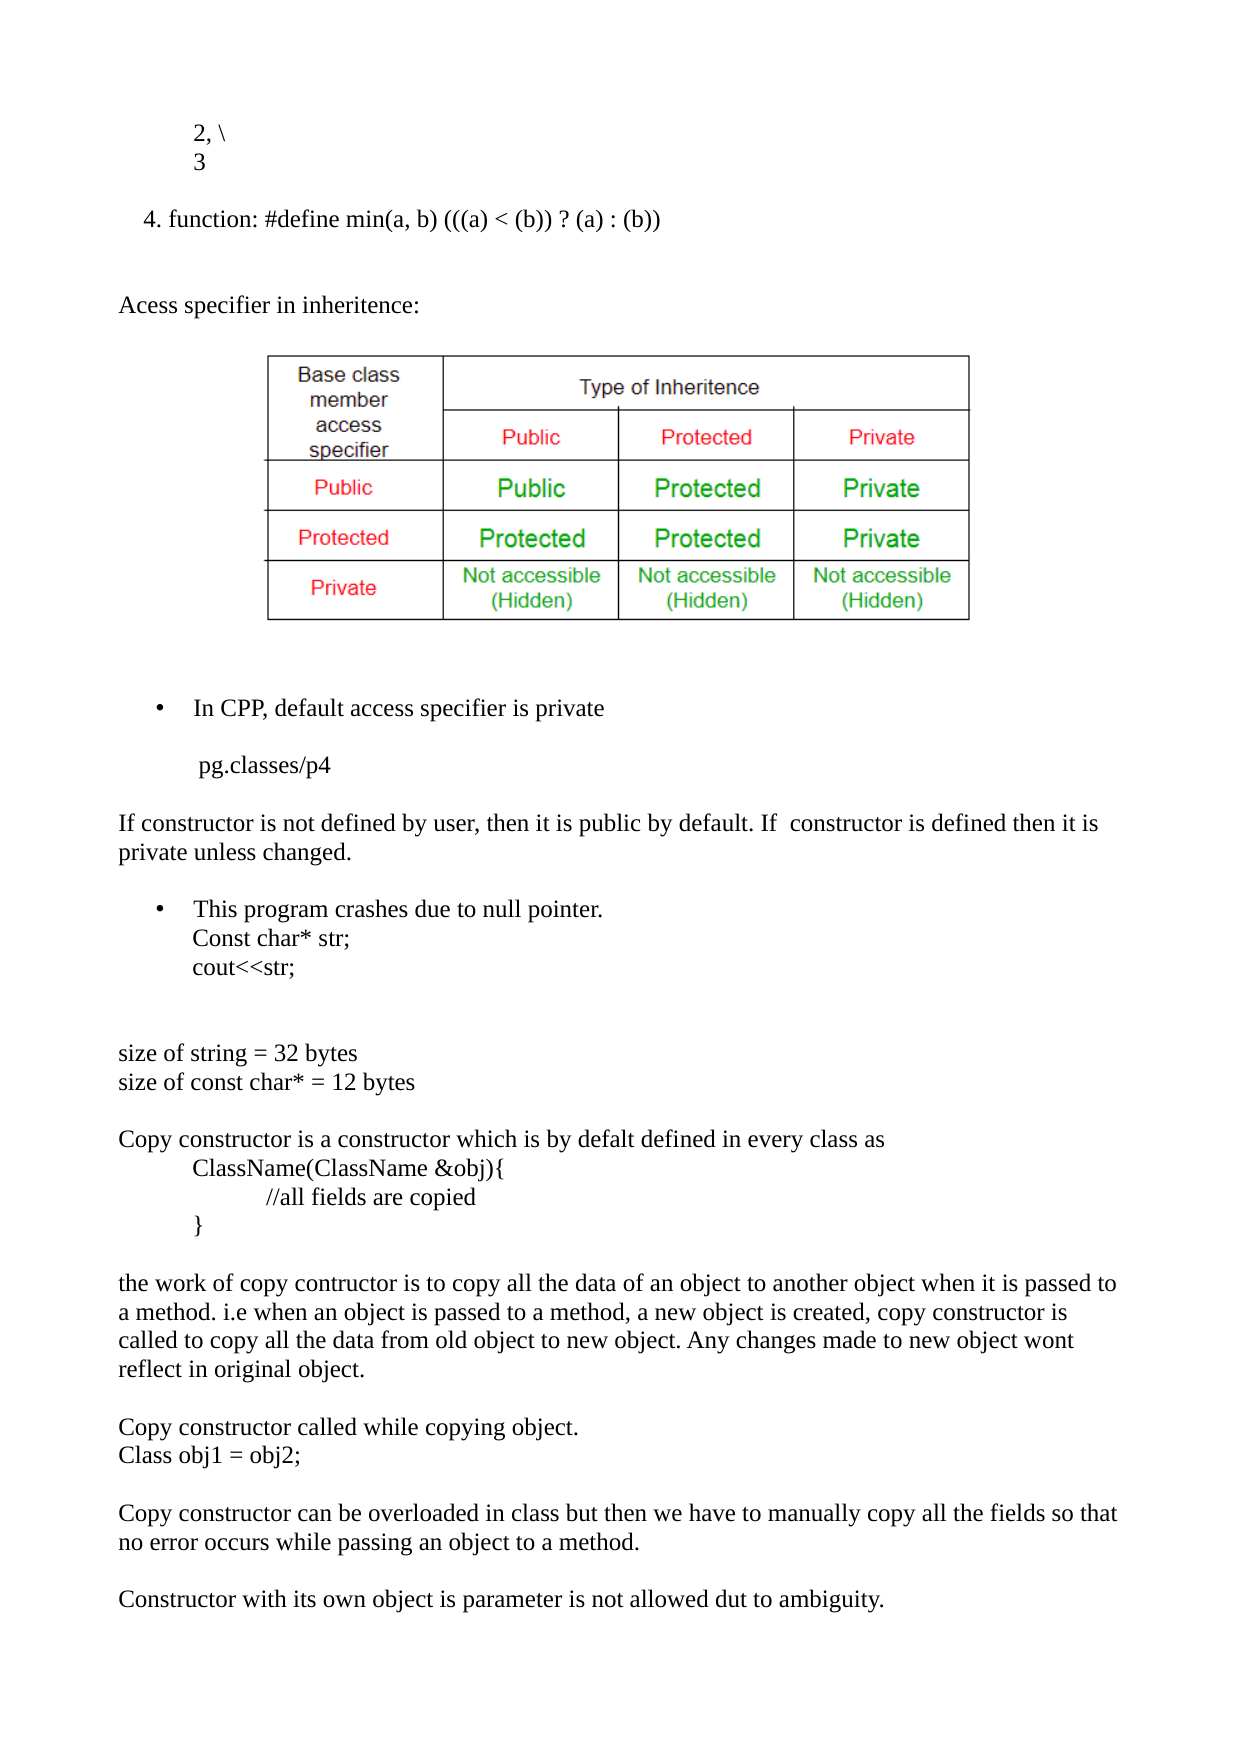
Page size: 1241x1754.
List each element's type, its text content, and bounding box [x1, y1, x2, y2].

picture [260, 348, 980, 634]
text } [118, 1211, 1122, 1239]
text the work of copy contructor is to copy all the data of an object to another object when it is passed to a method. i.e when an object is passed to a method, a new object is created, copy constructor is called to copy all the data from old object to new object. Any changes made to new object wont reflect in original object. [118, 1268, 1122, 1383]
list This program crashes due to null pointer. [156, 894, 1122, 923]
text cout<<str; [118, 952, 1122, 981]
text 2, \ [118, 118, 1122, 147]
text Copy constructor can be overloaded in class but then we have to manually copy all the fields so that no error occurs while passing an object to a method. [118, 1498, 1122, 1556]
text Const char* str; [118, 923, 1122, 952]
text Acess specifier in inheritence: [118, 291, 1122, 319]
text pg.classes/p4 [118, 751, 1122, 779]
text 3 [118, 147, 1122, 176]
text Class obj1 = obj2; [118, 1441, 1122, 1469]
list In CPP, default access specifier is private [156, 693, 1122, 722]
text //all fields are copied [118, 1182, 1122, 1211]
text 4. function: #define min(a, b) (((a) < (b)) ? (a) : (b)) [118, 204, 1122, 233]
text Copy constructor is a constructor which is by defalt defined in every class as [118, 1124, 1122, 1153]
text size of string = 32 bytes [118, 1038, 1122, 1067]
text If constructor is not defined by user, then it is public by default. If constructor is defined then it is private unless changed. [118, 808, 1122, 866]
text size of const char* = 12 bytes [118, 1067, 1122, 1096]
text Constructor with its own object is parameter is not allowed dut to ambiguity. [118, 1584, 1122, 1613]
text ClassName(ClassName &obj){ [118, 1153, 1122, 1182]
text Copy constructor called while copying object. [118, 1412, 1122, 1441]
